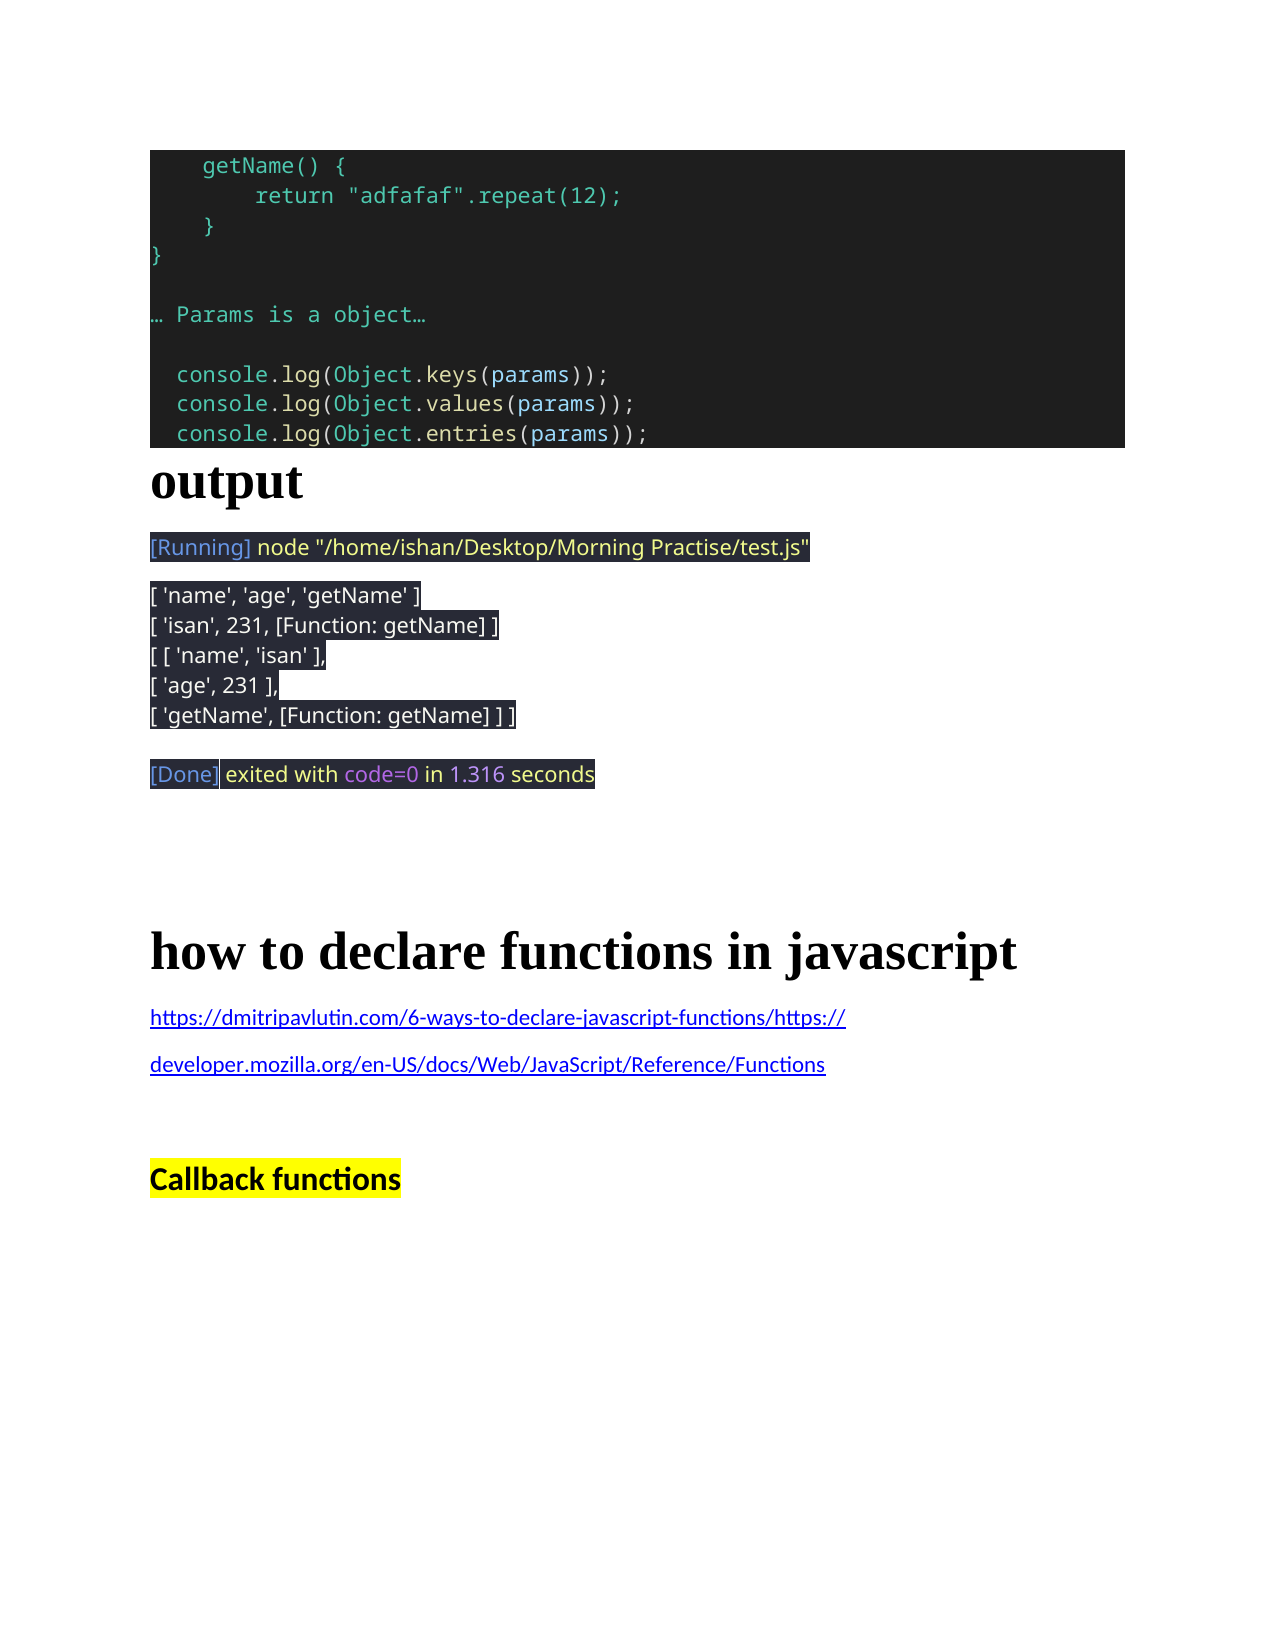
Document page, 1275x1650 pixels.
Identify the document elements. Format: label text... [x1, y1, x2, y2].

text [Running] node "/home/ishan/Desktop/Morning Practise/test.js" [150, 532, 1125, 562]
text [ 'getName', [Function: getName] ] ] [150, 700, 1125, 729]
text how to declare functions in javascript [150, 919, 1125, 982]
text } [150, 239, 1125, 269]
text … Params is a object… [150, 299, 1125, 329]
text console.log(Object.entries(params)); [150, 418, 1125, 448]
text https://dmitripavlutin.com/6-ways-to-declare-javascript-functions/https:// [150, 1003, 1125, 1031]
text return "adfafaf".repeat(12); [150, 180, 1125, 209]
text } [150, 209, 1125, 239]
text [ 'age', 231 ], [150, 670, 1125, 700]
text console.log(Object.values(params)); [150, 388, 1125, 418]
text output [150, 448, 1125, 510]
text [ 'name', 'age', 'getName' ] [150, 581, 1125, 610]
text Callback functions [150, 1157, 1125, 1198]
text [Done] exited with code=0 in 1.316 seconds [150, 759, 1125, 789]
text [ [ 'name', 'isan' ], [150, 640, 1125, 670]
text console.log(Object.keys(params)); [150, 358, 1125, 388]
text getName() { [150, 150, 1125, 180]
text [ 'isan', 231, [Function: getName] ] [150, 610, 1125, 640]
text developer.mozilla.org/en-US/docs/Web/JavaScript/Reference/Functions [150, 1050, 1125, 1078]
